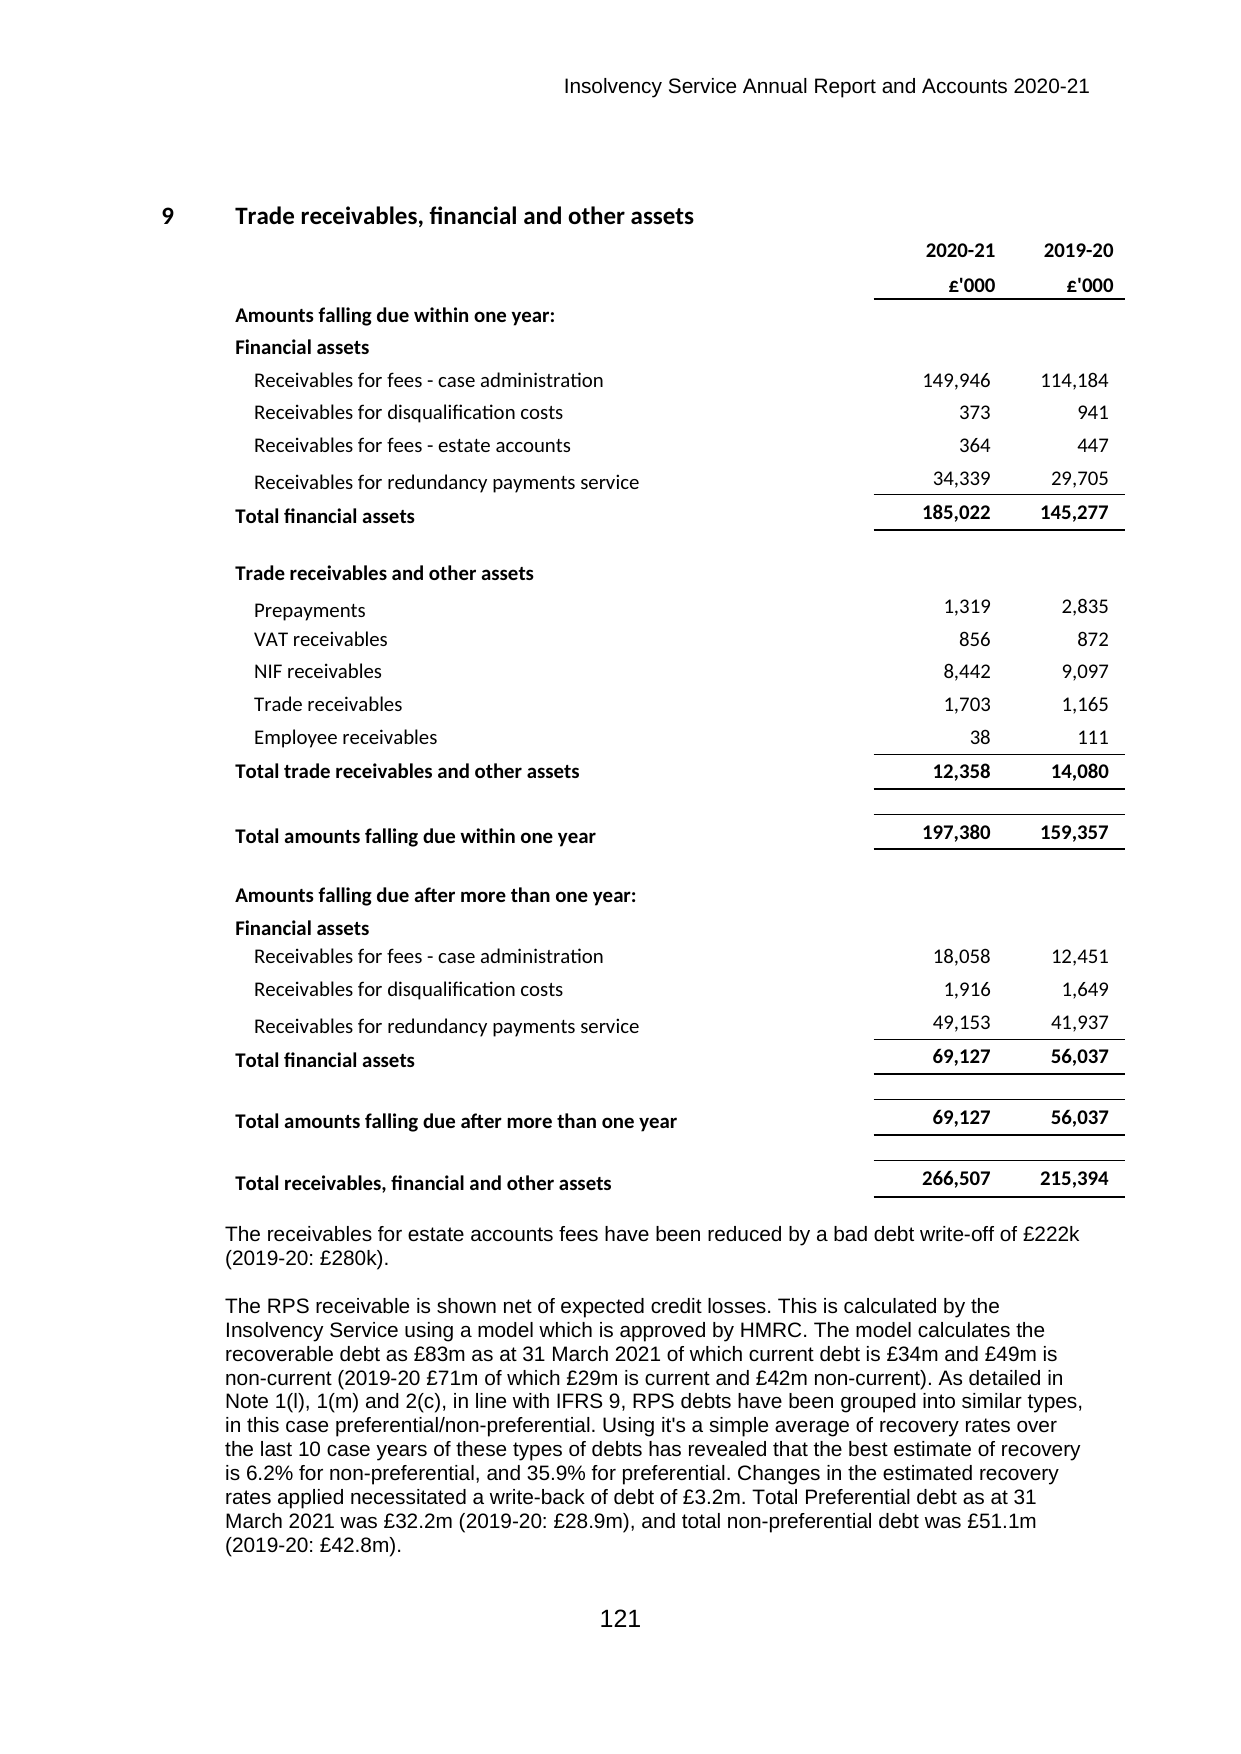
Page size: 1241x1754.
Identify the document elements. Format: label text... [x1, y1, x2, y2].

table_cell [1006, 557, 1124, 589]
table_cell 266,507 [874, 1161, 1006, 1196]
table_cell [150, 940, 224, 973]
table_cell Total amounts falling due after more than one year [224, 1099, 873, 1133]
table_cell 1,649 [1006, 973, 1124, 1006]
table_cell [150, 1039, 224, 1073]
table_cell £'000 [874, 263, 1006, 297]
table_cell [224, 788, 873, 814]
table_cell Total financial assets [224, 1039, 873, 1073]
table_cell 872 [1006, 622, 1124, 655]
table_cell [150, 363, 224, 396]
table_cell [150, 462, 224, 494]
table_cell [150, 429, 224, 462]
table_cell 18,058 [874, 940, 1006, 973]
table_cell [150, 1160, 224, 1196]
table_cell 12,358 [874, 755, 1006, 788]
table_cell 1,703 [874, 688, 1006, 721]
table_cell 8,442 [874, 655, 1006, 688]
table_cell 2020-21 [874, 230, 1006, 263]
table_cell Receivables for disqualification costs [224, 973, 873, 1006]
table_cell [150, 814, 224, 848]
table_cell [150, 589, 224, 622]
table_cell [150, 688, 224, 721]
table_cell Amounts falling due after more than one year: [224, 875, 873, 907]
table_cell Total amounts falling due within one year [224, 814, 873, 848]
table_cell £'000 [1006, 263, 1124, 297]
table_cell 1,165 [1006, 688, 1124, 721]
table_header Trade receivables, financial and other assets [224, 198, 1124, 230]
table_cell Prepayments [224, 589, 873, 622]
table_cell 114,184 [1006, 363, 1124, 396]
table_cell [150, 1099, 224, 1133]
table_cell NIF receivables [224, 655, 873, 688]
table_cell 14,080 [1006, 755, 1124, 788]
table_cell [874, 907, 1006, 940]
table_cell [150, 494, 224, 529]
table_cell [150, 788, 224, 814]
table_cell [874, 531, 1006, 557]
table_cell [150, 1006, 224, 1038]
table_cell 69,127 [874, 1100, 1006, 1133]
table_cell 447 [1006, 429, 1124, 462]
table_cell 856 [874, 622, 1006, 655]
table_cell [150, 721, 224, 753]
table_cell 38 [874, 721, 1006, 753]
text The receivables for estate accounts fees have been reduced by a bad debt write-off of £222k (2019-20: £280k). [225, 1222, 1090, 1269]
table_cell [224, 230, 873, 263]
table_cell [150, 1134, 224, 1159]
table_cell [150, 557, 224, 589]
table_cell Employee receivables [224, 721, 873, 753]
table_cell [150, 973, 224, 1006]
table_cell [150, 907, 224, 940]
table_cell [150, 1073, 224, 1099]
table_cell [150, 230, 224, 263]
table_cell 2019-20 [1006, 230, 1124, 263]
table_cell [874, 1136, 1006, 1159]
table_cell [150, 298, 224, 330]
table_cell [874, 850, 1006, 874]
table_cell [224, 263, 873, 297]
table_cell 29,705 [1006, 462, 1124, 494]
table_cell Total receivables, financial and other assets [224, 1160, 873, 1196]
table_cell 56,037 [1006, 1040, 1124, 1073]
table_cell [224, 1073, 873, 1099]
table_cell VAT receivables [224, 622, 873, 655]
table_cell [1006, 1136, 1124, 1159]
table_cell [1006, 300, 1124, 330]
table_cell 12,451 [1006, 940, 1124, 973]
table_cell Receivables for fees - case administration [224, 363, 873, 396]
table_cell 159,357 [1006, 815, 1124, 848]
table_cell Financial assets [224, 330, 873, 363]
table_cell 215,394 [1006, 1161, 1124, 1196]
table_cell Trade receivables and other assets [224, 557, 873, 589]
table_cell [1006, 330, 1124, 363]
table_cell [150, 754, 224, 788]
table_cell [1006, 850, 1124, 874]
table_cell [874, 790, 1006, 814]
table_cell 69,127 [874, 1040, 1006, 1073]
table_cell [150, 529, 224, 557]
table_cell [150, 655, 224, 688]
table_cell 145,277 [1006, 495, 1124, 529]
table_cell Receivables for redundancy payments service [224, 1006, 873, 1038]
table_cell 185,022 [874, 495, 1006, 529]
table_cell [224, 1134, 873, 1159]
table_cell 2,835 [1006, 589, 1124, 622]
table_cell [1006, 907, 1124, 940]
table_cell 197,380 [874, 815, 1006, 848]
table_cell [874, 557, 1006, 589]
table_cell 1,916 [874, 973, 1006, 1006]
table_cell [1006, 875, 1124, 907]
table_cell 9,097 [1006, 655, 1124, 688]
table_cell Amounts falling due within one year: [224, 298, 873, 330]
table_cell [1006, 790, 1124, 814]
table_cell 41,937 [1006, 1006, 1124, 1038]
text The RPS receivable is shown net of expected credit losses. This is calculated by the Insolvency Service using a model which is approved by HMRC. The model calculates the recoverable debt as £83m as at 31 March 2021 of which current debt is £34m and £49m is non-current (2019-20 £71m of which £29m is current and £42m non-current). As detailed in Note 1(l), 1(m) and 2(c), in line with IFRS 9, RPS debts have been grouped into similar types, in this case preferential/non-preferential. Using it's a simple average of recovery rates over the last 10 case years of these types of debts has revealed that the best estimate of recovery is 6.2% for non-preferential, and 35.9% for preferential. Changes in the estimated recovery rates applied necessitated a write-back of debt of £3.2m. Total Preferential debt as at 31 March 2021 was £32.2m (2019-20: £28.9m), and total non-preferential debt was £51.1m (2019-20: £42.8m). [225, 1293, 1090, 1557]
table_cell [874, 1075, 1006, 1099]
table_cell 149,946 [874, 363, 1006, 396]
table_cell 373 [874, 396, 1006, 429]
table_cell 111 [1006, 721, 1124, 753]
table_cell Receivables for disqualification costs [224, 396, 873, 429]
table_cell 49,153 [874, 1006, 1006, 1038]
table_cell [1006, 1075, 1124, 1099]
table_cell [150, 396, 224, 429]
table_header 9 [150, 198, 224, 230]
table_cell 941 [1006, 396, 1124, 429]
table_cell 34,339 [874, 462, 1006, 494]
table_cell 56,037 [1006, 1100, 1124, 1133]
table_cell [224, 848, 873, 874]
table_cell [874, 330, 1006, 363]
table_cell Total financial assets [224, 494, 873, 529]
table_cell [150, 330, 224, 363]
table_cell Receivables for fees - estate accounts [224, 429, 873, 462]
table_cell [150, 622, 224, 655]
table_cell Trade receivables [224, 688, 873, 721]
table_cell 364 [874, 429, 1006, 462]
table_cell [874, 300, 1006, 330]
table_cell Financial assets [224, 907, 873, 940]
table_cell Receivables for fees - case administration [224, 940, 873, 973]
table_cell [1006, 531, 1124, 557]
table_cell [150, 848, 224, 874]
table_cell Receivables for redundancy payments service [224, 462, 873, 494]
table_cell [224, 529, 873, 557]
table_cell [150, 263, 224, 297]
table_cell Total trade receivables and other assets [224, 754, 873, 788]
table_cell [150, 875, 224, 907]
table_cell 1,319 [874, 589, 1006, 622]
table_cell [874, 875, 1006, 907]
